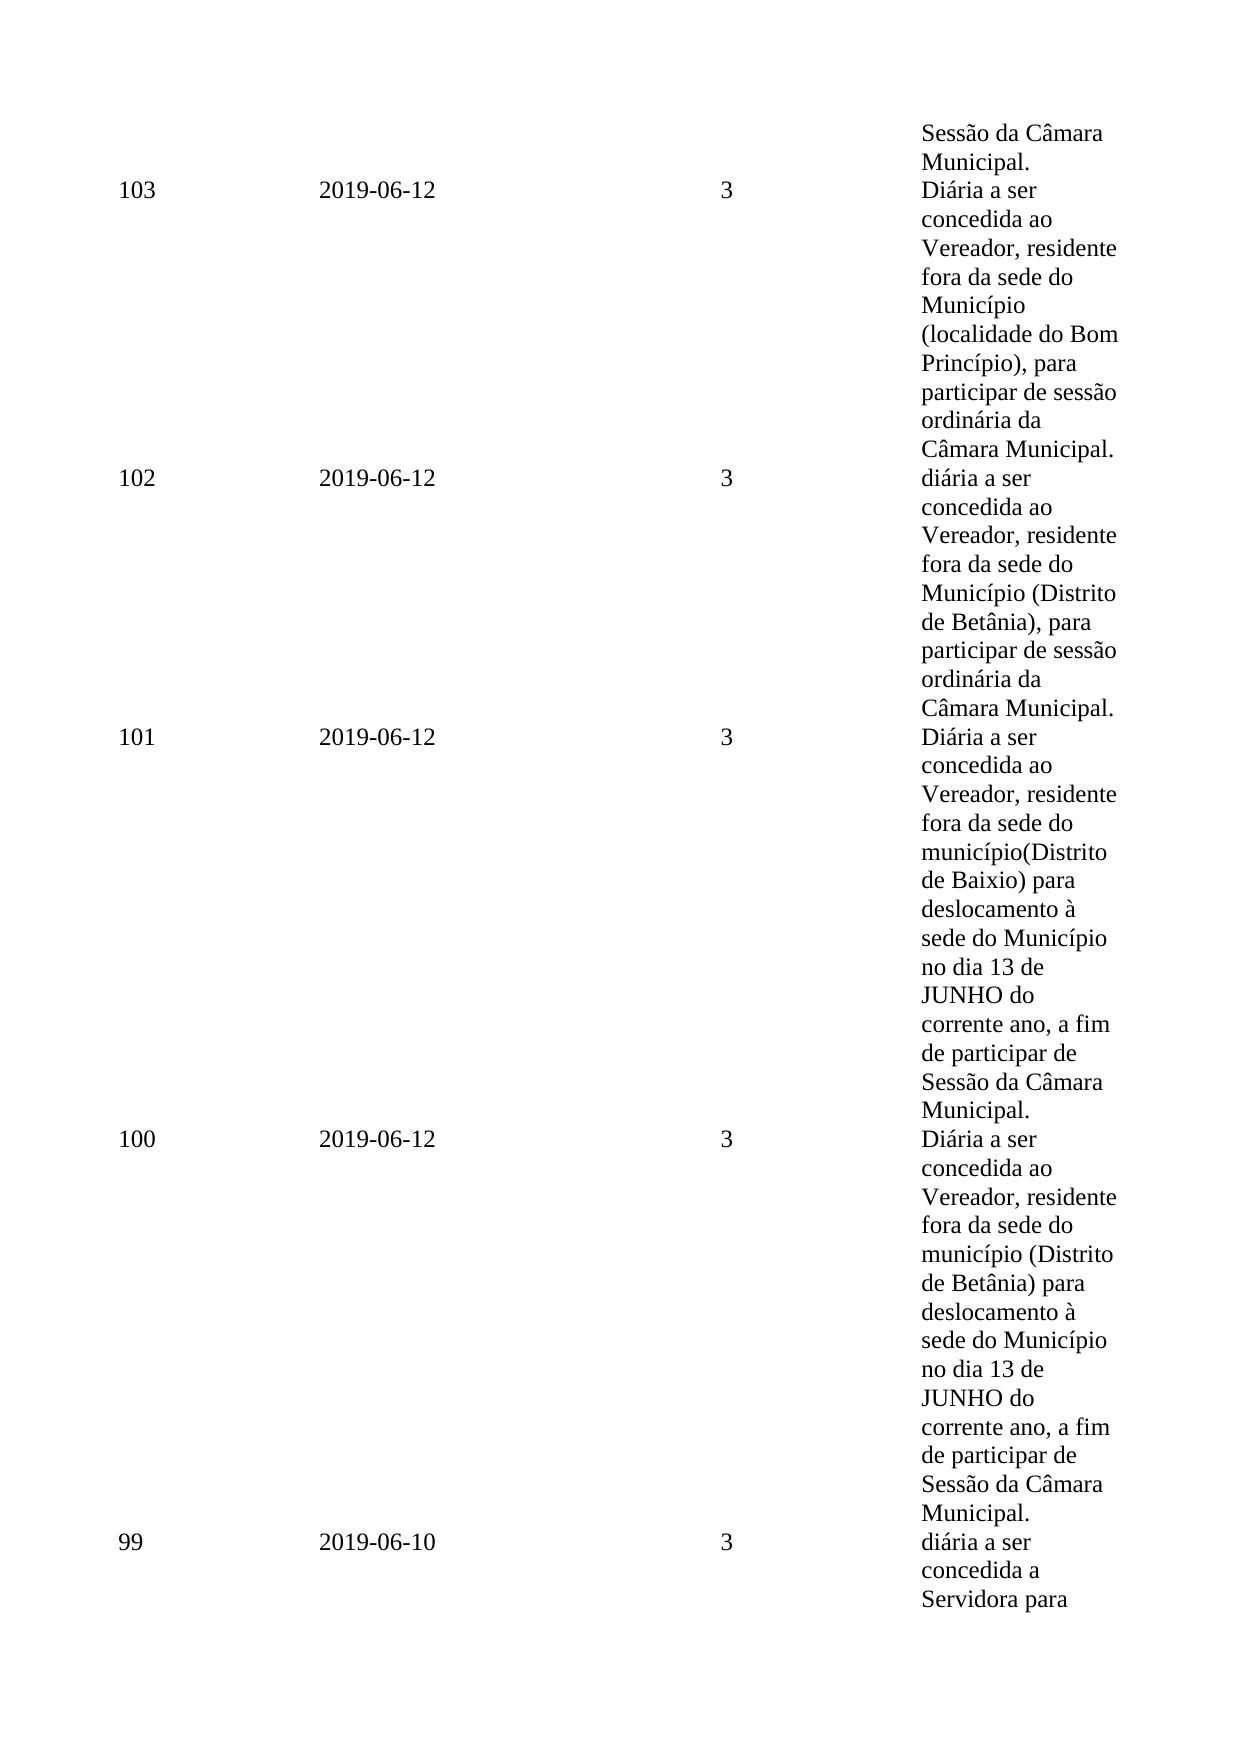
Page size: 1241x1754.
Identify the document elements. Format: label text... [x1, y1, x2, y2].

table_cell [720, 118, 921, 176]
table_cell Diária a ser concedida ao Vereador, residente fora da sede do município (Distrito de Betânia) para deslocamento à sede do Município no dia 13 de JUNHO do corrente ano, a fim de participar de Sessão da Câmara Municipal. [921, 1124, 1122, 1527]
table_cell [118, 118, 319, 176]
table_cell [520, 722, 720, 1124]
table_cell 102 [118, 463, 319, 722]
table_cell Sessão da Câmara Municipal. [921, 118, 1122, 176]
table_cell 2019-06-12 [319, 463, 519, 722]
table_cell 3 [720, 463, 921, 722]
table_cell diária a ser concedida a Servidora para [921, 1527, 1122, 1613]
table_cell 2019-06-12 [319, 176, 519, 463]
table_cell [520, 1527, 720, 1613]
table_cell 100 [118, 1124, 319, 1527]
table_cell 2019-06-12 [319, 1124, 519, 1527]
table_cell Diária a ser concedida ao Vereador, residente fora da sede do Município (localidade do Bom Princípio), para participar de sessão ordinária da Câmara Municipal. [921, 176, 1122, 463]
table_cell 3 [720, 1124, 921, 1527]
table_cell 3 [720, 176, 921, 463]
table_cell 103 [118, 176, 319, 463]
table_cell [520, 463, 720, 722]
table_cell 101 [118, 722, 319, 1124]
table_cell diária a ser concedida ao Vereador, residente fora da sede do Município (Distrito de Betânia), para participar de sessão ordinária da Câmara Municipal. [921, 463, 1122, 722]
table_cell 3 [720, 1527, 921, 1613]
table_cell Diária a ser concedida ao Vereador, residente fora da sede do município(Distrito de Baixio) para deslocamento à sede do Município no dia 13 de JUNHO do corrente ano, a fim de participar de Sessão da Câmara Municipal. [921, 722, 1122, 1124]
table_cell [520, 1124, 720, 1527]
table_cell 2019-06-10 [319, 1527, 519, 1613]
table_cell [520, 118, 720, 176]
table_cell 2019-06-12 [319, 722, 519, 1124]
table_cell [319, 118, 519, 176]
table_cell 3 [720, 722, 921, 1124]
table_cell 99 [118, 1527, 319, 1613]
table_cell [520, 176, 720, 463]
